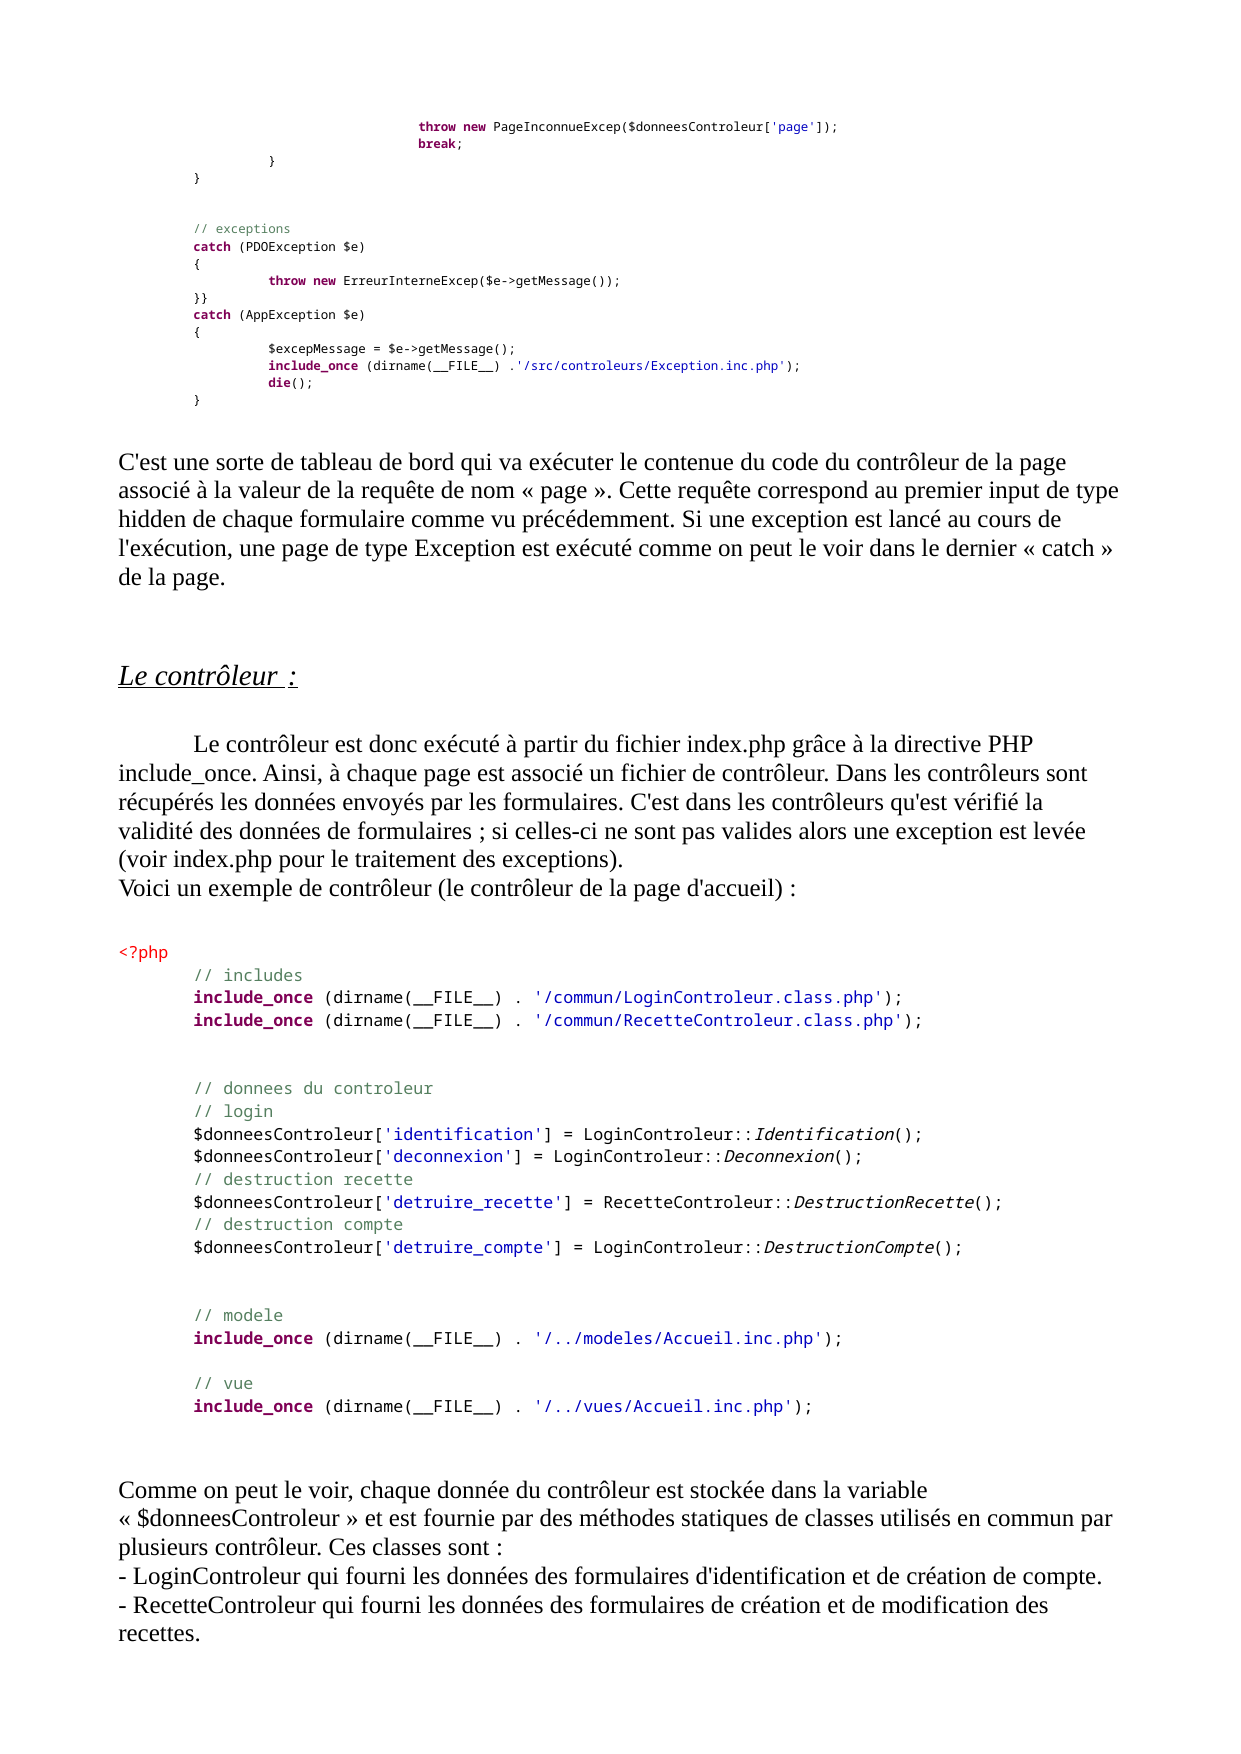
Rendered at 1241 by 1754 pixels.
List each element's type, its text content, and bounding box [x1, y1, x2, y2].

text include_once (dirname(__FILE__) .'/src/controleurs/Exception.inc.php'); [118, 357, 1122, 374]
text include_once (dirname(__FILE__) . '/commun/LoginControleur.class.php'); [118, 986, 1122, 1008]
text catch (AppException $e) [118, 306, 1122, 323]
text $donneesControleur['detruire_recette'] = RecetteControleur::DestructionRecette(); [118, 1190, 1122, 1213]
text { [118, 323, 1122, 340]
text break; [118, 135, 1122, 152]
text Le contrôleur est donc exécuté à partir du fichier index.php grâce à la directive PHP include_once. Ainsi, à chaque page est associé un fichier de contrôleur. Dans les contrôleurs sont récupérés les données envoyés par les formulaires. C'est dans les contrôleurs qu'est vérifié la validité des données de formulaires ; si celles-ci ne sont pas valides alors une exception est levée (voir index.php pour le traitement des exceptions). [118, 725, 1122, 873]
text $donneesControleur['identification'] = LoginControleur::Identification(); [118, 1122, 1122, 1145]
text // includes [118, 963, 1122, 986]
text { [118, 255, 1122, 272]
text $donneesControleur['detruire_compte'] = LoginControleur::DestructionCompte(); [118, 1236, 1122, 1258]
text // donnees du controleur [118, 1077, 1122, 1099]
text // destruction compte [118, 1213, 1122, 1236]
text // vue [118, 1372, 1122, 1394]
text $excepMessage = $e->getMessage(); [118, 340, 1122, 357]
text // destruction recette [118, 1167, 1122, 1190]
text // modele [118, 1304, 1122, 1326]
text } [118, 152, 1122, 169]
text <?php [118, 940, 1122, 963]
text } [118, 391, 1122, 408]
text Voici un exemple de contrôleur (le contrôleur de la page d'accueil) : [118, 873, 1122, 902]
text - RecetteControleur qui fourni les données des formulaires de création et de modification des recettes. [118, 1590, 1122, 1647]
text die(); [118, 374, 1122, 391]
text } [118, 169, 1122, 186]
text include_once (dirname(__FILE__) . '/commun/RecetteControleur.class.php'); [118, 1008, 1122, 1031]
text Le contrôleur : [118, 658, 1122, 691]
text include_once (dirname(__FILE__) . '/../modeles/Accueil.inc.php'); [118, 1326, 1122, 1349]
text Comme on peut le voir, chaque donnée du contrôleur est stockée dans la variable « $donneesControleur » et est fournie par des méthodes statiques de classes utilisés en commun par plusieurs contrôleur. Ces classes sont : [118, 1475, 1122, 1561]
text }} [118, 289, 1122, 306]
text - LoginControleur qui fourni les données des formulaires d'identification et de création de compte. [118, 1561, 1122, 1590]
text catch (PDOException $e) [118, 238, 1122, 255]
text // exceptions [118, 221, 1122, 238]
text throw new ErreurInterneExcep($e->getMessage()); [118, 272, 1122, 289]
text // login [118, 1099, 1122, 1122]
text C'est une sorte de tableau de bord qui va exécuter le contenue du code du contrôleur de la page associé à la valeur de la requête de nom « page ». Cette requête correspond au premier input de type hidden de chaque formulaire comme vu précédemment. Si une exception est lancé au cours de l'exécution, une page de type Exception est exécuté comme on peut le voir dans le dernier « catch » de la page. [118, 447, 1122, 591]
text include_once (dirname(__FILE__) . '/../vues/Accueil.inc.php'); [118, 1394, 1122, 1417]
text $donneesControleur['deconnexion'] = LoginControleur::Deconnexion(); [118, 1145, 1122, 1167]
text throw new PageInconnueExcep($donneesControleur['page']); [118, 118, 1122, 135]
